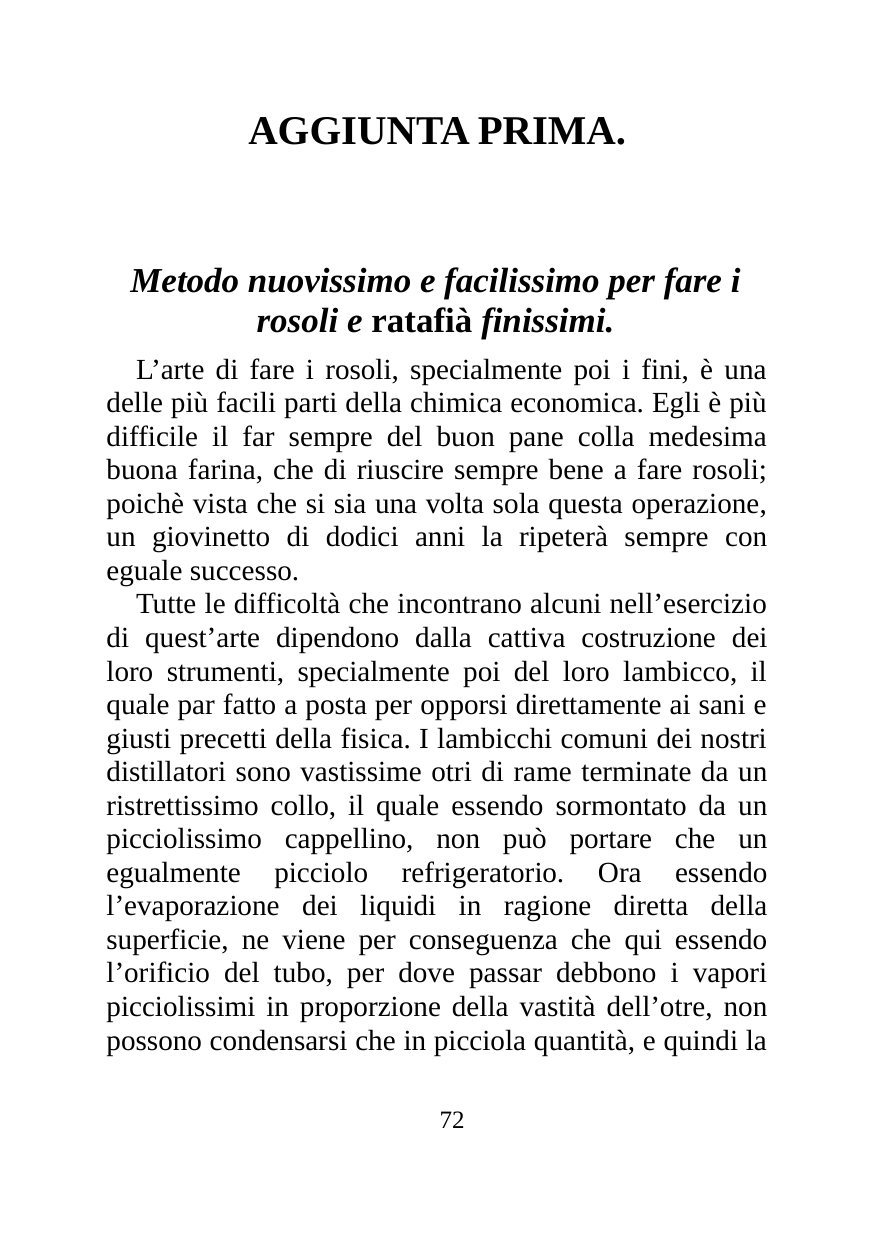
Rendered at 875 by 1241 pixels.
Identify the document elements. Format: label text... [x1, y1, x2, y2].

text Tutte le difficoltà che incontrano alcuni nell’esercizio di quest’arte dipendono dalla cattiva costruzione dei loro strumenti, specialmente poi del loro lambicco, il quale par fatto a posta per opporsi direttamente ai sani e giusti precetti della fisica. I lambicchi comuni dei nostri distillatori sono vastissime otri di rame terminate da un ristrettissimo collo, il quale essendo sormontato da un picciolissimo cappellino, non può portare che un egualmente picciolo refrigeratorio. Ora essendo l’evaporazione dei liquidi in ragione diretta della superficie, ne viene per conseguenza che qui essendo l’orificio del tubo, per dove passar debbono i vapori picciolissimi in proporzione della vastità dell’otre, non possono condensarsi che in picciola quantità, e quindi la [106, 587, 768, 1056]
subtitle AGGIUNTA PRIMA. [106, 106, 768, 153]
subtitle Metodo nuovissimo e facilissimo per fare i rosoli e ratafià finissimi. [106, 259, 768, 340]
text L’arte di fare i rosoli, specialmente poi i fini, è una delle più facili parti della chimica economica. Egli è più difficile il far sempre del buon pane colla medesima buona farina, che di riuscire sempre bene a fare rosoli; poichè vista che si sia una volta sola questa operazione, un giovinetto di dodici anni la ripeterà sempre con eguale successo. [106, 352, 768, 587]
